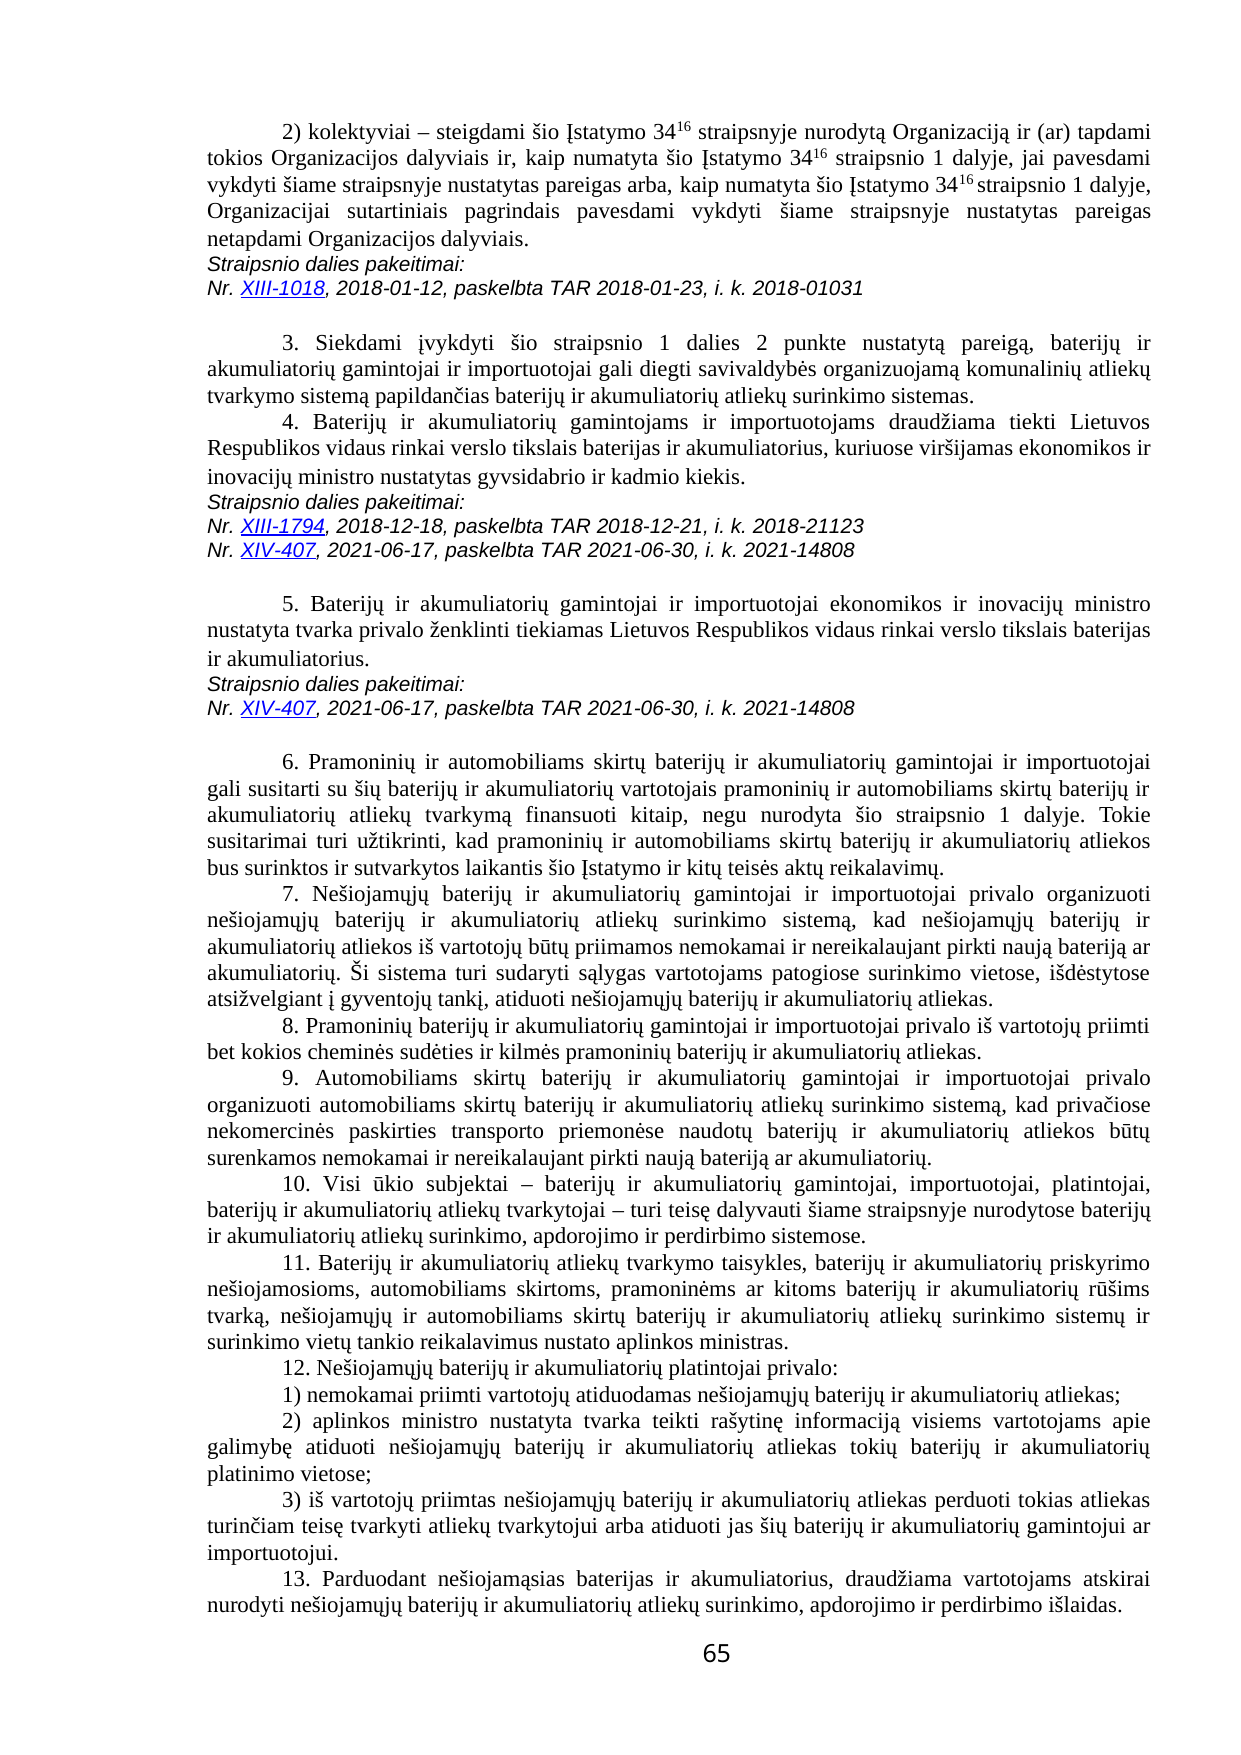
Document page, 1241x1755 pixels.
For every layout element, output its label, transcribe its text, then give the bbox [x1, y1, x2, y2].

text 7. Nešiojamųjų baterijų ir akumuliatorių gamintojai ir importuotojai privalo organizuoti nešiojamųjų baterijų ir akumuliatorių atliekų surinkimo sistemą, kad nešiojamųjų baterijų ir akumuliatorių atliekos iš vartotojų būtų priimamos nemokamai ir nereikalaujant pirkti naują bateriją ar akumuliatorių. Ši sistema turi sudaryti sąlygas vartotojams patogiose surinkimo vietose, išdėstytose atsižvelgiant į gyventojų tankį, atiduoti nešiojamųjų baterijų ir akumuliatorių atliekas. [207, 880, 1152, 1012]
text 3) iš vartotojų priimtas nešiojamųjų baterijų ir akumuliatorių atliekas perduoti tokias atliekas turinčiam teisę tvarkyti atliekų tvarkytojui arba atiduoti jas šių baterijų ir akumuliatorių gamintojui ar importuotojui. [207, 1486, 1152, 1565]
text 4. Baterijų ir akumuliatorių gamintojams ir importuotojams draudžiama tiekti Lietuvos Respublikos vidaus rinkai verslo tikslais baterijas ir akumuliatorius, kuriuose viršijamas ekonomikos ir inovacijų ministro nustatytas gyvsidabrio ir kadmio kiekis. [207, 408, 1152, 489]
text Straipsnio dalies pakeitimai: [207, 672, 1152, 696]
text 6. Pramoninių ir automobiliams skirtų baterijų ir akumuliatorių gamintojai ir importuotojai gali susitarti su šių baterijų ir akumuliatorių vartotojais pramoninių ir automobiliams skirtų baterijų ir akumuliatorių atliekų tvarkymą finansuoti kitaip, negu nurodyta šio straipsnio 1 dalyje. Tokie susitarimai turi užtikrinti, kad pramoninių ir automobiliams skirtų baterijų ir akumuliatorių atliekos bus surinktos ir sutvarkytos laikantis šio Įstatymo ir kitų teisės aktų reikalavimų. [207, 748, 1152, 880]
text Nr. XIII-1018, 2018-01-12, paskelbta TAR 2018-01-23, i. k. 2018-01031 [207, 276, 1152, 300]
text 2) kolektyviai – steigdami šio Įstatymo 3416 straipsnyje nurodytą Organizaciją ir (ar) tapdami tokios Organizacijos dalyviais ir, kaip numatyta šio Įstatymo 3416 straipsnio 1 dalyje, jai pavesdami vykdyti šiame straipsnyje nustatytas pareigas arba, kaip numatyta šio Įstatymo 3416 straipsnio 1 dalyje, Organizacijai sutartiniais pagrindais pavesdami vykdyti šiame straipsnyje nustatytas pareigas netapdami Organizacijos dalyviais. [207, 118, 1152, 252]
text Straipsnio dalies pakeitimai: [207, 489, 1152, 513]
text 10. Visi ūkio subjektai – baterijų ir akumuliatorių gamintojai, importuotojai, platintojai, baterijų ir akumuliatorių atliekų tvarkytojai – turi teisę dalyvauti šiame straipsnyje nurodytose baterijų ir akumuliatorių atliekų surinkimo, apdorojimo ir perdirbimo sistemose. [207, 1170, 1152, 1249]
text 5. Baterijų ir akumuliatorių gamintojai ir importuotojai ekonomikos ir inovacijų ministro nustatyta tvarka privalo ženklinti tiekiamas Lietuvos Respublikos vidaus rinkai verslo tikslais baterijas ir akumuliatorius. [207, 590, 1152, 672]
text Nr. XIV-407, 2021-06-17, paskelbta TAR 2021-06-30, i. k. 2021-14808 [207, 696, 1152, 719]
text Straipsnio dalies pakeitimai: [207, 252, 1152, 276]
text Nr. XIV-407, 2021-06-17, paskelbta TAR 2021-06-30, i. k. 2021-14808 [207, 537, 1152, 561]
text 13. Parduodant nešiojamąsias baterijas ir akumuliatorius, draudžiama vartotojams atskirai nurodyti nešiojamųjų baterijų ir akumuliatorių atliekų surinkimo, apdorojimo ir perdirbimo išlaidas. [207, 1565, 1152, 1618]
text 1) nemokamai priimti vartotojų atiduodamas nešiojamųjų baterijų ir akumuliatorių atliekas; [207, 1381, 1152, 1407]
text Nr. XIII-1794, 2018-12-18, paskelbta TAR 2018-12-21, i. k. 2018-21123 [207, 513, 1152, 537]
text 9. Automobiliams skirtų baterijų ir akumuliatorių gamintojai ir importuotojai privalo organizuoti automobiliams skirtų baterijų ir akumuliatorių atliekų surinkimo sistemą, kad privačiose nekomercinės paskirties transporto priemonėse naudotų baterijų ir akumuliatorių atliekos būtų surenkamos nemokamai ir nereikalaujant pirkti naują bateriją ar akumuliatorių. [207, 1064, 1152, 1170]
text 12. Nešiojamųjų baterijų ir akumuliatorių platintojai privalo: [207, 1354, 1152, 1381]
text 3. Siekdami įvykdyti šio straipsnio 1 dalies 2 punkte nustatytą pareigą, baterijų ir akumuliatorių gamintojai ir importuotojai gali diegti savivaldybės organizuojamą komunalinių atliekų tvarkymo sistemą papildančias baterijų ir akumuliatorių atliekų surinkimo sistemas. [207, 329, 1152, 408]
text 8. Pramoninių baterijų ir akumuliatorių gamintojai ir importuotojai privalo iš vartotojų priimti bet kokios cheminės sudėties ir kilmės pramoninių baterijų ir akumuliatorių atliekas. [207, 1012, 1152, 1064]
text 11. Baterijų ir akumuliatorių atliekų tvarkymo taisykles, baterijų ir akumuliatorių priskyrimo nešiojamosioms, automobiliams skirtoms, pramoninėms ar kitoms baterijų ir akumuliatorių rūšims tvarką, nešiojamųjų ir automobiliams skirtų baterijų ir akumuliatorių atliekų surinkimo sistemų ir surinkimo vietų tankio reikalavimus nustato aplinkos ministras. [207, 1249, 1152, 1354]
text 2) aplinkos ministro nustatyta tvarka teikti rašytinę informaciją visiems vartotojams apie galimybę atiduoti nešiojamųjų baterijų ir akumuliatorių atliekas tokių baterijų ir akumuliatorių platinimo vietose; [207, 1407, 1152, 1486]
